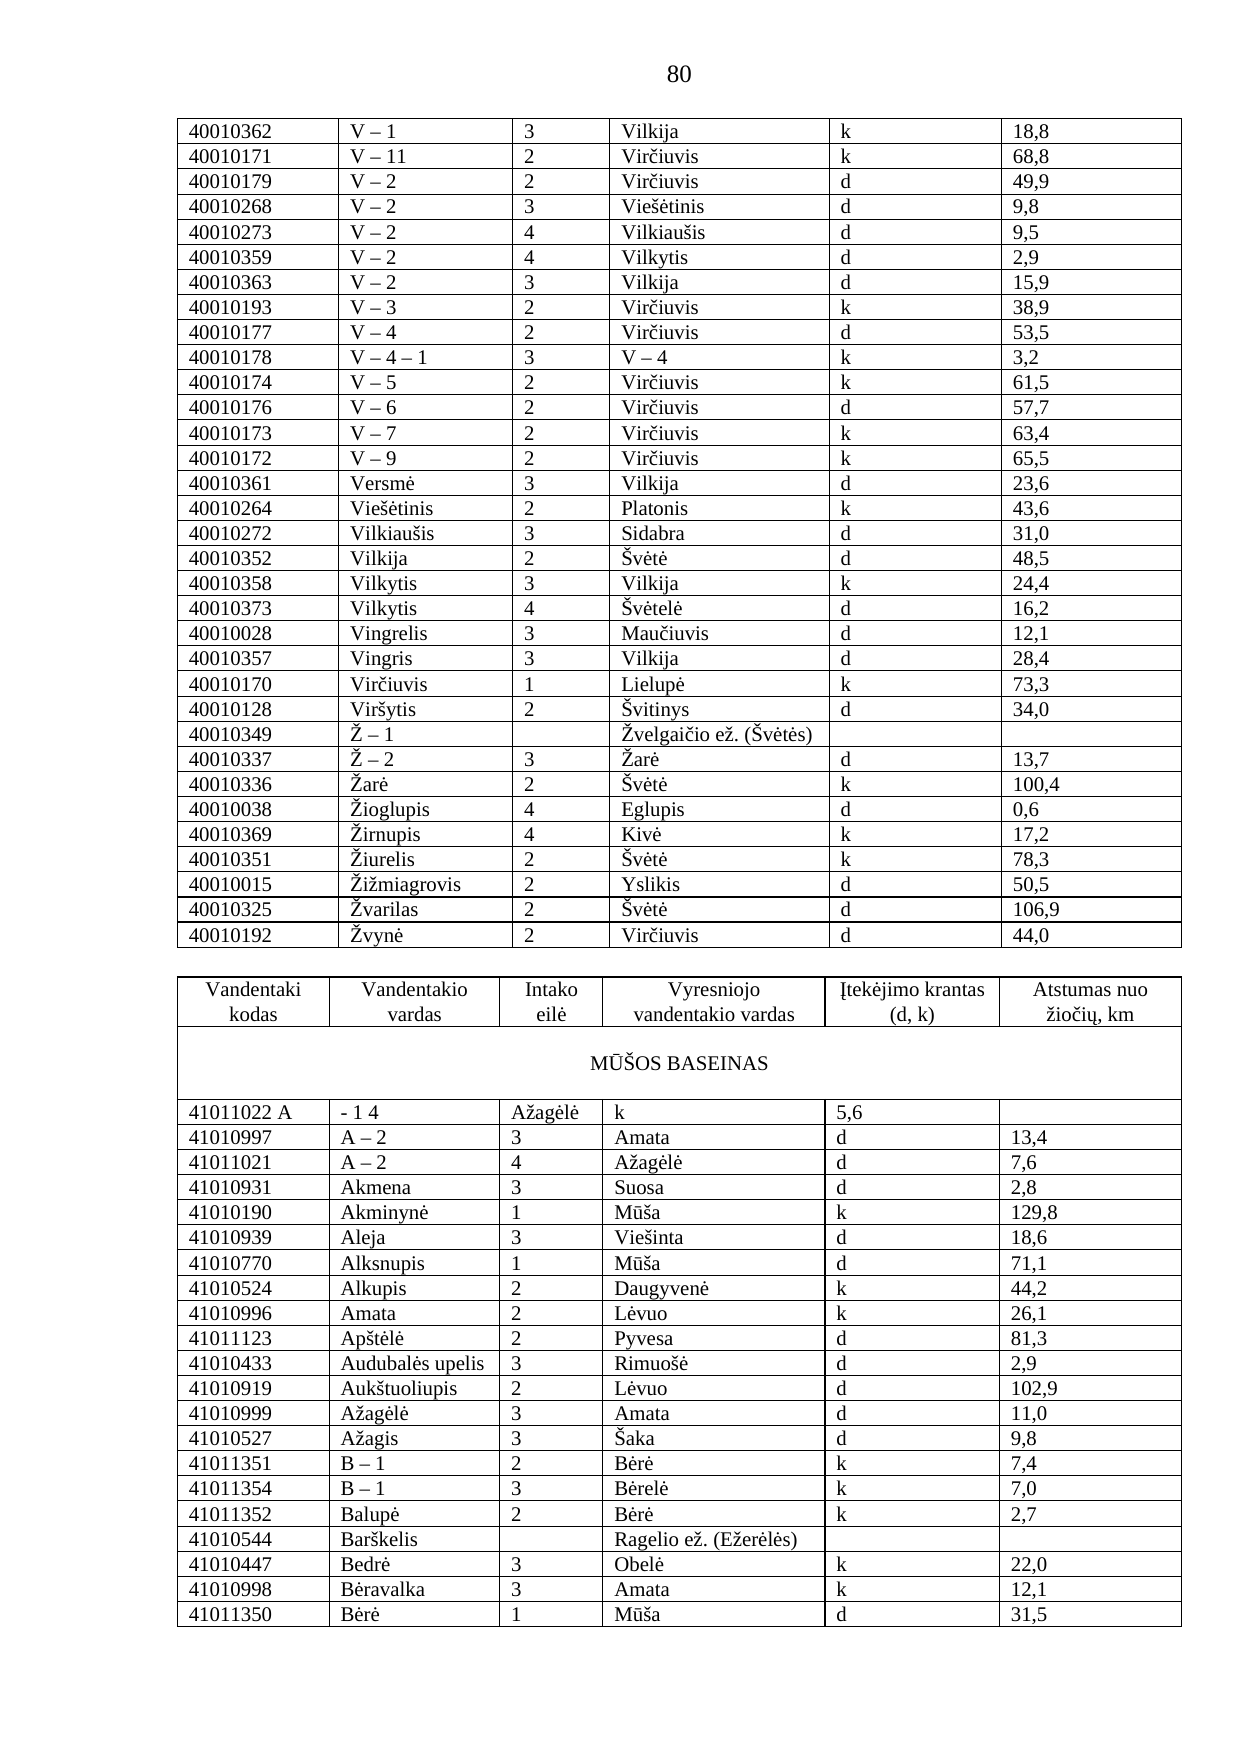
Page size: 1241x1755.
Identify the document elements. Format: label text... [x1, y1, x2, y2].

table_header Intako eilė [500, 978, 602, 1026]
table_cell 100,4 [1002, 772, 1181, 796]
table_cell Eglupis [610, 797, 829, 821]
table_cell Bedrė [330, 1552, 499, 1576]
table_cell Viršytis [339, 697, 512, 721]
table_cell 2 [513, 546, 609, 570]
table_cell 3 [500, 1552, 602, 1576]
table_cell k [830, 847, 1001, 871]
table_cell Žiurelis [339, 847, 512, 871]
table_cell 41010524 [178, 1276, 329, 1299]
table_cell V – 2 [339, 169, 512, 193]
table_cell 3 [513, 345, 609, 369]
table_cell Balupė [330, 1501, 499, 1526]
table_cell Virčiuvis [610, 446, 829, 469]
table_header Vandentakio vardas [330, 978, 499, 1026]
table_cell 1 [513, 671, 609, 696]
table_cell Ž – 2 [339, 747, 512, 771]
table_cell 41010996 [178, 1301, 329, 1325]
table_cell 24,4 [1002, 571, 1181, 595]
table_cell k [603, 1100, 824, 1124]
table_cell A – 2 [330, 1150, 499, 1174]
table_cell 3 [513, 621, 609, 645]
table_cell Bėrelė [603, 1476, 824, 1500]
table_cell d [830, 521, 1001, 545]
table_cell 38,9 [1002, 295, 1181, 319]
table_cell Akminynė [330, 1200, 499, 1224]
table_cell Vilkiaušis [339, 521, 512, 545]
table_cell 1 [500, 1602, 602, 1626]
table_cell Vilkytis [610, 245, 829, 269]
table_cell 4 [500, 1150, 602, 1174]
table_cell V – 2 [339, 245, 512, 269]
table_cell Vilkija [610, 571, 829, 595]
table_cell d [830, 195, 1001, 218]
table_cell 0,6 [1002, 797, 1181, 821]
table_cell 106,9 [1002, 898, 1181, 921]
table_cell Žarė [610, 747, 829, 771]
table_cell 40010273 [178, 220, 338, 244]
table_cell 3 [500, 1426, 602, 1450]
table_header Įtekėjimo krantas (d, k) [826, 978, 999, 1026]
table_cell 2 [513, 872, 609, 896]
table_cell [826, 1527, 999, 1551]
table_cell d [830, 646, 1001, 670]
table_cell Vilkija [339, 546, 512, 570]
table_cell Amata [603, 1401, 824, 1425]
table_cell 44,0 [1002, 923, 1181, 947]
table_cell V – 2 [339, 270, 512, 294]
table_cell Daugyvenė [603, 1276, 824, 1299]
table_cell [830, 722, 1001, 746]
table_cell 3 [513, 270, 609, 294]
table_cell 41011123 [178, 1326, 329, 1350]
table_cell Švėtė [610, 772, 829, 796]
table_cell k [830, 345, 1001, 369]
table_cell 18,8 [1002, 119, 1181, 143]
table_cell Ž – 1 [339, 722, 512, 746]
table_cell - 1 4 [330, 1100, 499, 1124]
table_cell B – 1 [330, 1476, 499, 1500]
table_cell d [830, 245, 1001, 269]
table_cell k [826, 1301, 999, 1325]
table_cell 44,2 [1000, 1276, 1181, 1299]
table_cell Mūša [603, 1200, 824, 1224]
table_cell 13,4 [1000, 1125, 1181, 1149]
table_cell 26,1 [1000, 1301, 1181, 1325]
table_cell 40010170 [178, 671, 338, 696]
table_cell V – 2 [339, 195, 512, 218]
table_cell 1 [500, 1200, 602, 1224]
table_cell 48,5 [1002, 546, 1181, 570]
table_cell V – 3 [339, 295, 512, 319]
table_cell V – 4 – 1 [339, 345, 512, 369]
table_cell 41010931 [178, 1175, 329, 1199]
table_cell Ažagėlė [603, 1150, 824, 1174]
table_cell 7,4 [1000, 1451, 1181, 1475]
table_cell 57,7 [1002, 395, 1181, 419]
table_cell Viešinta [603, 1225, 824, 1249]
table_cell Ažagėlė [500, 1100, 602, 1124]
table_cell Alksnupis [330, 1250, 499, 1274]
table_cell 3 [513, 195, 609, 218]
table_cell 2 [500, 1451, 602, 1475]
table_cell 4 [513, 596, 609, 620]
table_cell 40010272 [178, 521, 338, 545]
table_cell Ažagis [330, 1426, 499, 1450]
table_cell Rimuošė [603, 1351, 824, 1375]
table_cell B – 1 [330, 1451, 499, 1475]
table_cell 9,5 [1002, 220, 1181, 244]
table_cell 13,7 [1002, 747, 1181, 771]
table_cell Sidabra [610, 521, 829, 545]
table_cell 71,1 [1000, 1250, 1181, 1274]
table_cell 4 [513, 220, 609, 244]
table_cell k [826, 1476, 999, 1500]
table_cell 2 [513, 395, 609, 419]
table_cell 40010373 [178, 596, 338, 620]
table_cell Vilkiaušis [610, 220, 829, 244]
table_cell Aukštuoliupis [330, 1376, 499, 1400]
table_cell [500, 1527, 602, 1551]
table_cell 3 [513, 119, 609, 143]
table_cell 40010369 [178, 822, 338, 846]
table_cell 3 [500, 1476, 602, 1500]
table_cell d [830, 747, 1001, 771]
table_cell V – 9 [339, 446, 512, 469]
table_cell Virčiuvis [610, 420, 829, 444]
table_cell 40010325 [178, 898, 338, 921]
table_cell Švėtelė [610, 596, 829, 620]
table_cell 40010028 [178, 621, 338, 645]
table_cell MŪŠOS BASEINAS [178, 1027, 1181, 1099]
table_cell 49,9 [1002, 169, 1181, 193]
table_cell 40010352 [178, 546, 338, 570]
table_cell Vilkytis [339, 596, 512, 620]
table_cell 2 [500, 1376, 602, 1400]
table_cell 31,5 [1000, 1602, 1181, 1626]
table_cell k [826, 1276, 999, 1299]
table_cell Žvelgaičio ež. (Švėtės) [610, 722, 829, 746]
table_cell 40010172 [178, 446, 338, 469]
table_cell d [830, 169, 1001, 193]
table_cell d [830, 923, 1001, 947]
table_cell 41010770 [178, 1250, 329, 1274]
table_cell d [830, 872, 1001, 896]
table_cell 40010179 [178, 169, 338, 193]
table_cell Virčiuvis [610, 395, 829, 419]
table_cell 3 [500, 1225, 602, 1249]
table_cell Bėrė [603, 1451, 824, 1475]
table_cell Viešėtinis [339, 496, 512, 520]
table_cell d [826, 1175, 999, 1199]
table_cell 4 [513, 245, 609, 269]
table_cell 41010527 [178, 1426, 329, 1450]
table_cell 4 [513, 797, 609, 821]
table_cell 41011354 [178, 1476, 329, 1500]
table_cell 22,0 [1000, 1552, 1181, 1576]
table_cell Bėrė [603, 1501, 824, 1526]
table_cell 5,6 [826, 1100, 999, 1124]
table_cell d [830, 270, 1001, 294]
table_cell 3 [500, 1577, 602, 1601]
table_cell Švėtė [610, 546, 829, 570]
table_cell Yslikis [610, 872, 829, 896]
table_cell Žvynė [339, 923, 512, 947]
table_cell 65,5 [1002, 446, 1181, 469]
table_cell Virčiuvis [610, 169, 829, 193]
table_cell k [826, 1200, 999, 1224]
table_cell 7,0 [1000, 1476, 1181, 1500]
table_cell d [830, 395, 1001, 419]
table_cell 7,6 [1000, 1150, 1181, 1174]
table_cell Žvarilas [339, 898, 512, 921]
table_cell d [830, 621, 1001, 645]
table_cell Mūša [603, 1602, 824, 1626]
table_cell 3,2 [1002, 345, 1181, 369]
table_cell Platonis [610, 496, 829, 520]
table_cell 2 [513, 923, 609, 947]
table_cell Vilkija [610, 646, 829, 670]
table_cell Bėrė [330, 1602, 499, 1626]
table_cell 3 [500, 1351, 602, 1375]
table_cell 2,9 [1000, 1351, 1181, 1375]
table_cell 2 [500, 1276, 602, 1299]
table_cell 63,4 [1002, 420, 1181, 444]
table_cell Aleja [330, 1225, 499, 1249]
table_cell 68,8 [1002, 144, 1181, 168]
table_cell Vilkija [610, 119, 829, 143]
table_cell 3 [513, 521, 609, 545]
table_cell Žirnupis [339, 822, 512, 846]
table_cell Žarė [339, 772, 512, 796]
table_cell 41010447 [178, 1552, 329, 1576]
table_cell 2 [513, 697, 609, 721]
table_cell 2 [513, 496, 609, 520]
table_cell d [826, 1426, 999, 1450]
table_cell V – 5 [339, 370, 512, 394]
table_cell k [830, 370, 1001, 394]
table_cell d [830, 697, 1001, 721]
table_cell Virčiuvis [610, 923, 829, 947]
table_cell Žižmiagrovis [339, 872, 512, 896]
table_cell k [830, 446, 1001, 469]
table_cell d [830, 471, 1001, 495]
table_cell 81,3 [1000, 1326, 1181, 1350]
table_cell 41011352 [178, 1501, 329, 1526]
table_cell [513, 722, 609, 746]
table_cell 2 [513, 370, 609, 394]
table_cell Vilkytis [339, 571, 512, 595]
table_cell 18,6 [1000, 1225, 1181, 1249]
table_cell 40010015 [178, 872, 338, 896]
table_cell 2 [513, 144, 609, 168]
table_cell 40010337 [178, 747, 338, 771]
table_cell Vingris [339, 646, 512, 670]
table_cell Šaka [603, 1426, 824, 1450]
table_header Vyresniojo vandentakio vardas [603, 978, 824, 1026]
table_cell 40010038 [178, 797, 338, 821]
table_cell 129,8 [1000, 1200, 1181, 1224]
table_cell k [830, 822, 1001, 846]
table_cell 40010178 [178, 345, 338, 369]
table_cell k [830, 496, 1001, 520]
table_cell 53,5 [1002, 320, 1181, 344]
table_cell 41010433 [178, 1351, 329, 1375]
table_cell 2 [513, 847, 609, 871]
table_cell k [830, 295, 1001, 319]
table_cell 40010268 [178, 195, 338, 218]
table_cell d [826, 1376, 999, 1400]
table_cell [1000, 1100, 1181, 1124]
table_cell 2 [513, 420, 609, 444]
table_cell V – 1 [339, 119, 512, 143]
table_cell d [830, 546, 1001, 570]
table_cell 40010358 [178, 571, 338, 595]
table_cell 2 [500, 1326, 602, 1350]
table_cell 12,1 [1000, 1577, 1181, 1601]
table_cell Maučiuvis [610, 621, 829, 645]
table_cell 3 [500, 1125, 602, 1149]
table_cell Amata [330, 1301, 499, 1325]
table_cell 40010192 [178, 923, 338, 947]
table_cell 40010363 [178, 270, 338, 294]
table_cell 2 [513, 320, 609, 344]
table_cell V – 2 [339, 220, 512, 244]
table_cell d [826, 1326, 999, 1350]
table_cell d [830, 797, 1001, 821]
table_cell Kivė [610, 822, 829, 846]
table_cell 41010998 [178, 1577, 329, 1601]
table_cell d [830, 898, 1001, 921]
table_cell 102,9 [1000, 1376, 1181, 1400]
table_cell d [830, 596, 1001, 620]
table_cell V – 4 [610, 345, 829, 369]
table_cell Virčiuvis [610, 295, 829, 319]
table_cell Ažagėlė [330, 1401, 499, 1425]
table_cell 3 [500, 1401, 602, 1425]
table_cell 3 [500, 1175, 602, 1199]
table_cell Lielupė [610, 671, 829, 696]
table_cell k [830, 144, 1001, 168]
table_cell Žioglupis [339, 797, 512, 821]
table_cell d [826, 1150, 999, 1174]
table_cell A – 2 [330, 1125, 499, 1149]
table_cell 3 [513, 471, 609, 495]
table_cell 40010173 [178, 420, 338, 444]
table_cell Ragelio ež. (Ežerėlės) [603, 1527, 824, 1551]
table_cell 3 [513, 646, 609, 670]
table_cell 9,8 [1002, 195, 1181, 218]
table_cell Virčiuvis [610, 370, 829, 394]
table_cell 40010351 [178, 847, 338, 871]
table_cell Apštėlė [330, 1326, 499, 1350]
table_cell Audubalės upelis [330, 1351, 499, 1375]
table_cell 31,0 [1002, 521, 1181, 545]
table_cell Alkupis [330, 1276, 499, 1299]
table_cell 2,9 [1002, 245, 1181, 269]
table_cell Viešėtinis [610, 195, 829, 218]
table_cell 41010544 [178, 1527, 329, 1551]
table_cell Virčiuvis [610, 320, 829, 344]
table_cell V – 11 [339, 144, 512, 168]
table_cell Amata [603, 1577, 824, 1601]
table_cell 73,3 [1002, 671, 1181, 696]
table_cell 41010999 [178, 1401, 329, 1425]
table_cell k [826, 1451, 999, 1475]
table_cell d [826, 1401, 999, 1425]
table_cell 2,7 [1000, 1501, 1181, 1526]
table_cell 50,5 [1002, 872, 1181, 896]
table_cell Obelė [603, 1552, 824, 1576]
table_cell d [826, 1225, 999, 1249]
table_cell 41010919 [178, 1376, 329, 1400]
table_cell V – 7 [339, 420, 512, 444]
table_cell 61,5 [1002, 370, 1181, 394]
table_cell 2 [513, 446, 609, 469]
table_cell [1002, 722, 1181, 746]
table_cell 41010997 [178, 1125, 329, 1149]
table_cell 40010264 [178, 496, 338, 520]
table_cell 40010193 [178, 295, 338, 319]
table_cell 28,4 [1002, 646, 1181, 670]
table_cell V – 4 [339, 320, 512, 344]
table_cell 41011350 [178, 1602, 329, 1626]
table_cell 2,8 [1000, 1175, 1181, 1199]
table_cell 40010171 [178, 144, 338, 168]
table_cell k [830, 119, 1001, 143]
table_cell d [826, 1250, 999, 1274]
table_cell 41010939 [178, 1225, 329, 1249]
table_cell 40010336 [178, 772, 338, 796]
table_cell 40010177 [178, 320, 338, 344]
table_cell Švėtė [610, 847, 829, 871]
table_cell Bėravalka [330, 1577, 499, 1601]
table_cell Vilkija [610, 471, 829, 495]
table_cell 34,0 [1002, 697, 1181, 721]
table_cell 11,0 [1000, 1401, 1181, 1425]
table_cell V – 6 [339, 395, 512, 419]
table_cell 2 [513, 169, 609, 193]
table_cell 41011022 A [178, 1100, 329, 1124]
table_cell Lėvuo [603, 1376, 824, 1400]
table_cell Švitinys [610, 697, 829, 721]
table_header Atstumas nuo žiočių, km [1000, 978, 1181, 1026]
table_cell 40010349 [178, 722, 338, 746]
table_cell [1000, 1527, 1181, 1551]
table_header Vandentaki kodas [178, 978, 329, 1026]
table_cell 3 [513, 747, 609, 771]
table_cell 1 [500, 1250, 602, 1274]
table_cell 40010361 [178, 471, 338, 495]
table_cell 2 [513, 772, 609, 796]
table_cell k [826, 1577, 999, 1601]
table_cell 4 [513, 822, 609, 846]
table_cell 41011351 [178, 1451, 329, 1475]
table_cell 23,6 [1002, 471, 1181, 495]
table_cell d [830, 320, 1001, 344]
table_cell 40010128 [178, 697, 338, 721]
table_cell 41011021 [178, 1150, 329, 1174]
table_cell 78,3 [1002, 847, 1181, 871]
table_cell d [826, 1351, 999, 1375]
table_cell k [826, 1552, 999, 1576]
table_cell 15,9 [1002, 270, 1181, 294]
table_cell 43,6 [1002, 496, 1181, 520]
table_cell 40010359 [178, 245, 338, 269]
table_cell 2 [513, 898, 609, 921]
table_cell 2 [500, 1501, 602, 1526]
table_cell 40010176 [178, 395, 338, 419]
table_cell d [826, 1125, 999, 1149]
table_cell 40010357 [178, 646, 338, 670]
table_cell Mūša [603, 1250, 824, 1274]
table_cell Barškelis [330, 1527, 499, 1551]
table_cell 2 [500, 1301, 602, 1325]
table_cell 2 [513, 295, 609, 319]
table_cell Virčiuvis [610, 144, 829, 168]
table_cell Pyvesa [603, 1326, 824, 1350]
table_cell Švėtė [610, 898, 829, 921]
table_cell Vingrelis [339, 621, 512, 645]
table_cell Lėvuo [603, 1301, 824, 1325]
table_cell Akmena [330, 1175, 499, 1199]
table_cell 40010362 [178, 119, 338, 143]
table_cell 3 [513, 571, 609, 595]
table_cell k [830, 671, 1001, 696]
table_cell 16,2 [1002, 596, 1181, 620]
table_cell 17,2 [1002, 822, 1181, 846]
table_cell d [826, 1602, 999, 1626]
table_cell k [830, 420, 1001, 444]
table_cell 40010174 [178, 370, 338, 394]
table_cell 9,8 [1000, 1426, 1181, 1450]
table_cell k [830, 571, 1001, 595]
table_cell Vilkija [610, 270, 829, 294]
table_cell k [830, 772, 1001, 796]
table_cell Amata [603, 1125, 824, 1149]
table_cell Virčiuvis [339, 671, 512, 696]
table_cell 12,1 [1002, 621, 1181, 645]
table_cell 41010190 [178, 1200, 329, 1224]
table_cell Versmė [339, 471, 512, 495]
table_cell k [826, 1501, 999, 1526]
table_cell Suosa [603, 1175, 824, 1199]
table_cell d [830, 220, 1001, 244]
